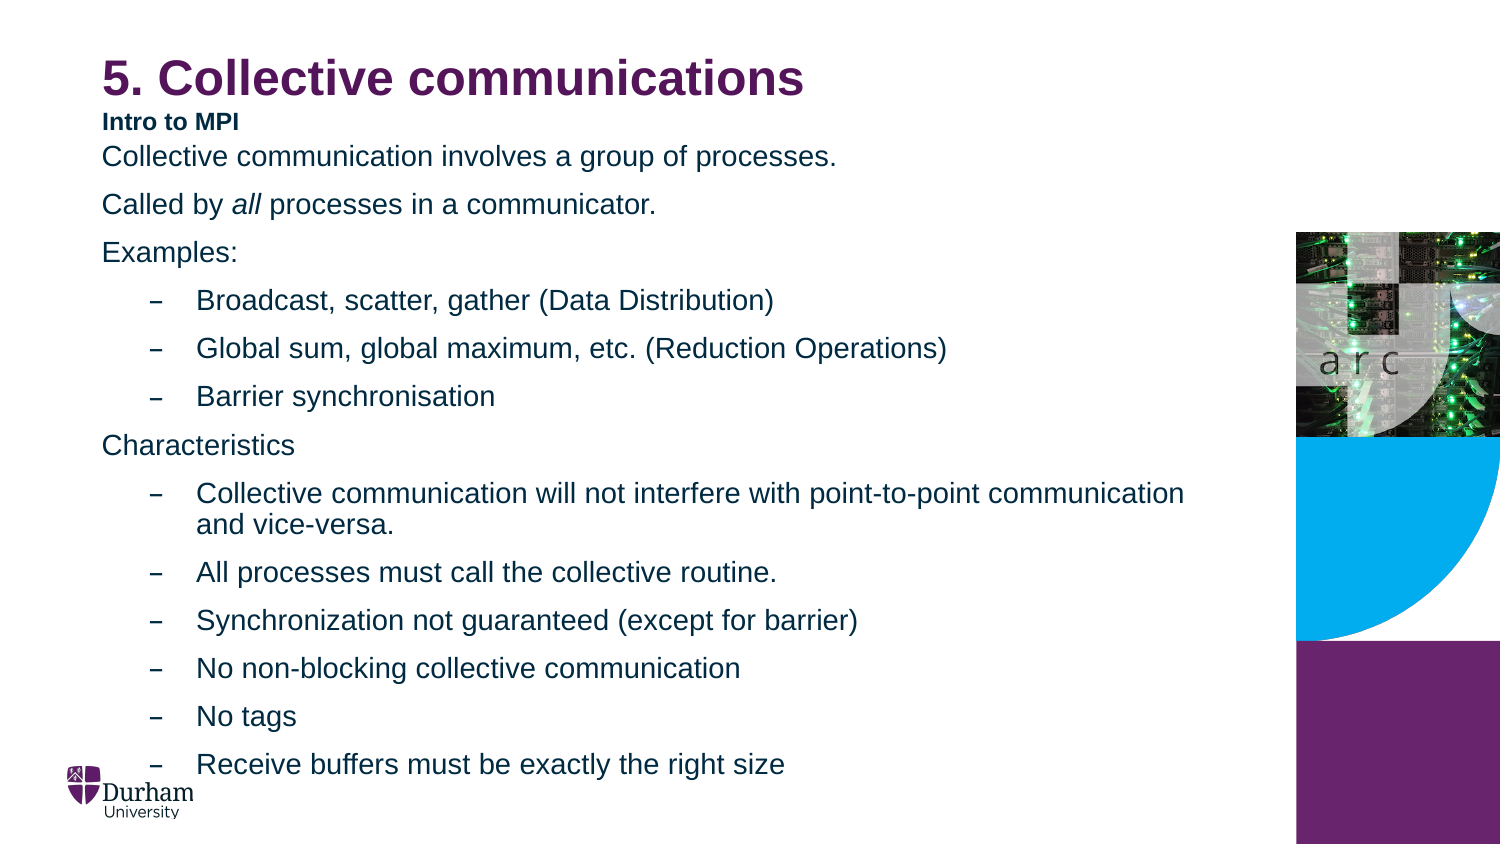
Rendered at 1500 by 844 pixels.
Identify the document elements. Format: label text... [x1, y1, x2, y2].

text_box [1296, 640, 1500, 844]
title 5. Collective communications Intro to MPI [101, 45, 1399, 187]
picture [1296, 232, 1500, 436]
picture [67, 766, 193, 819]
list Collective communication involves a group of processes. Called by all processes in a communicator. Examples: Broadcast, scatter, gather (Data Distribution) Global sum, global maximum, etc. (Reduction Operations) Barrier synchronisation Characteristics Collective communication will not interfere with point-to-point communication and vice-versa. All processes must call the collective routine. Synchronization not guaranteed (except for barrier) No non-blocking collective communication No tags Receive buffers must be exactly the right size [101, 141, 1215, 727]
picture [1332, 467, 1500, 640]
